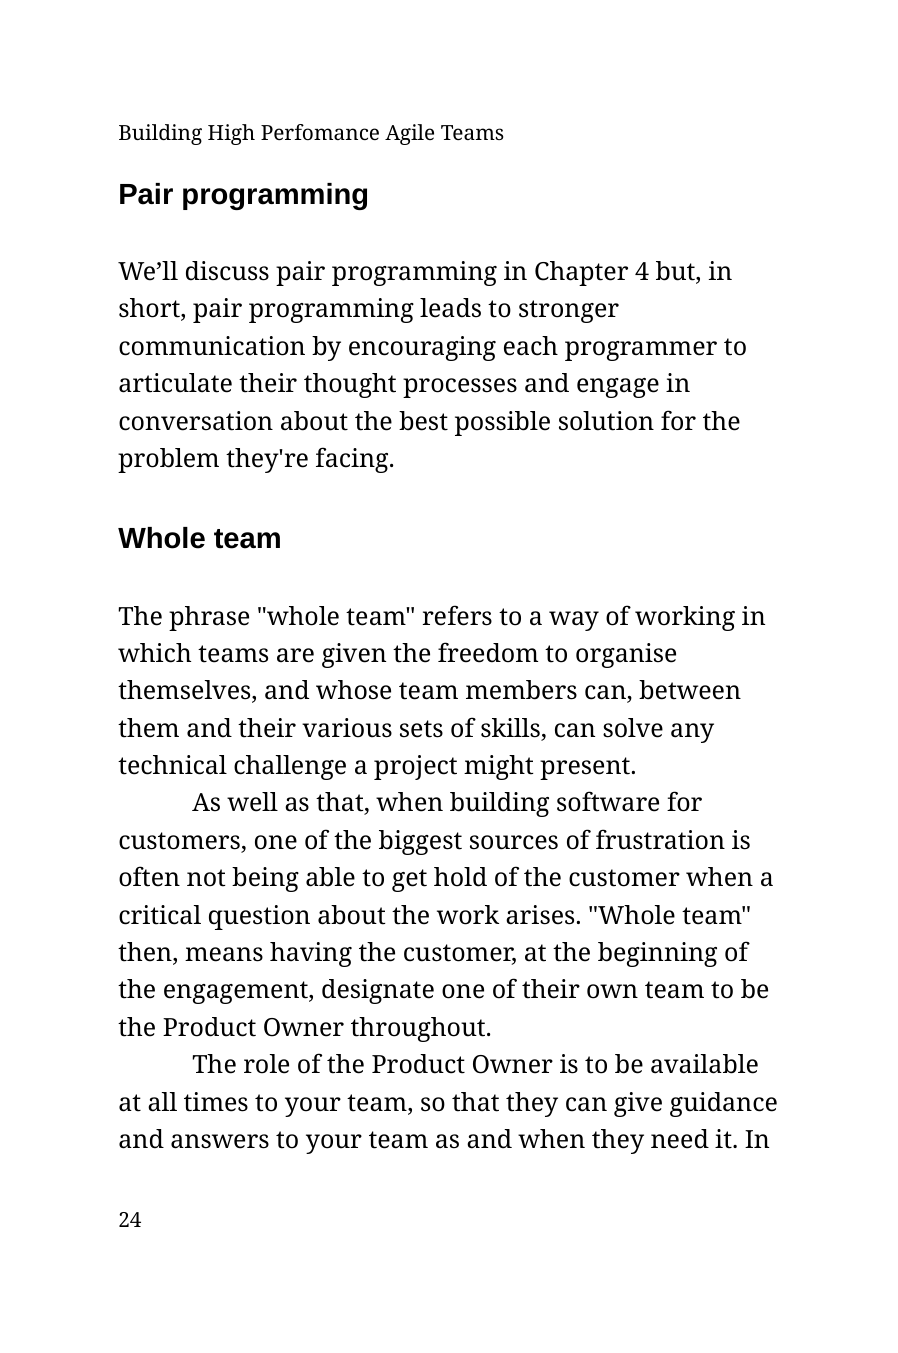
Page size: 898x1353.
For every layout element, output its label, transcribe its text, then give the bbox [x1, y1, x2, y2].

text The role of the Product Owner is to be available at all times to your team, so that they can give guidance and answers to your team as and when they need it. In [118, 1047, 779, 1156]
text As well as that, when building software for customers, one of the biggest sources of frustration is often not being able to get hold of the customer when a critical question about the work arises. "Whole team" then, means having the customer, at the beginning of the engagement, designate one of their own team to be the Product Owner throughout. [118, 785, 779, 1043]
subtitle Whole team [118, 521, 779, 555]
text The phrase "whole team" refers to a way of working in which teams are given the freedom to organise themselves, and whose team members can, between them and their various sets of skills, can solve any technical challenge a project might present. [118, 598, 779, 782]
text We’ll discuss pair programming in Chapter 4 but, in short, pair programming leads to stronger communication by encouraging each programmer to articulate their thought processes and engage in conversation about the best possible solution for the problem they're facing. [118, 254, 779, 475]
subtitle Pair programming [118, 177, 779, 211]
